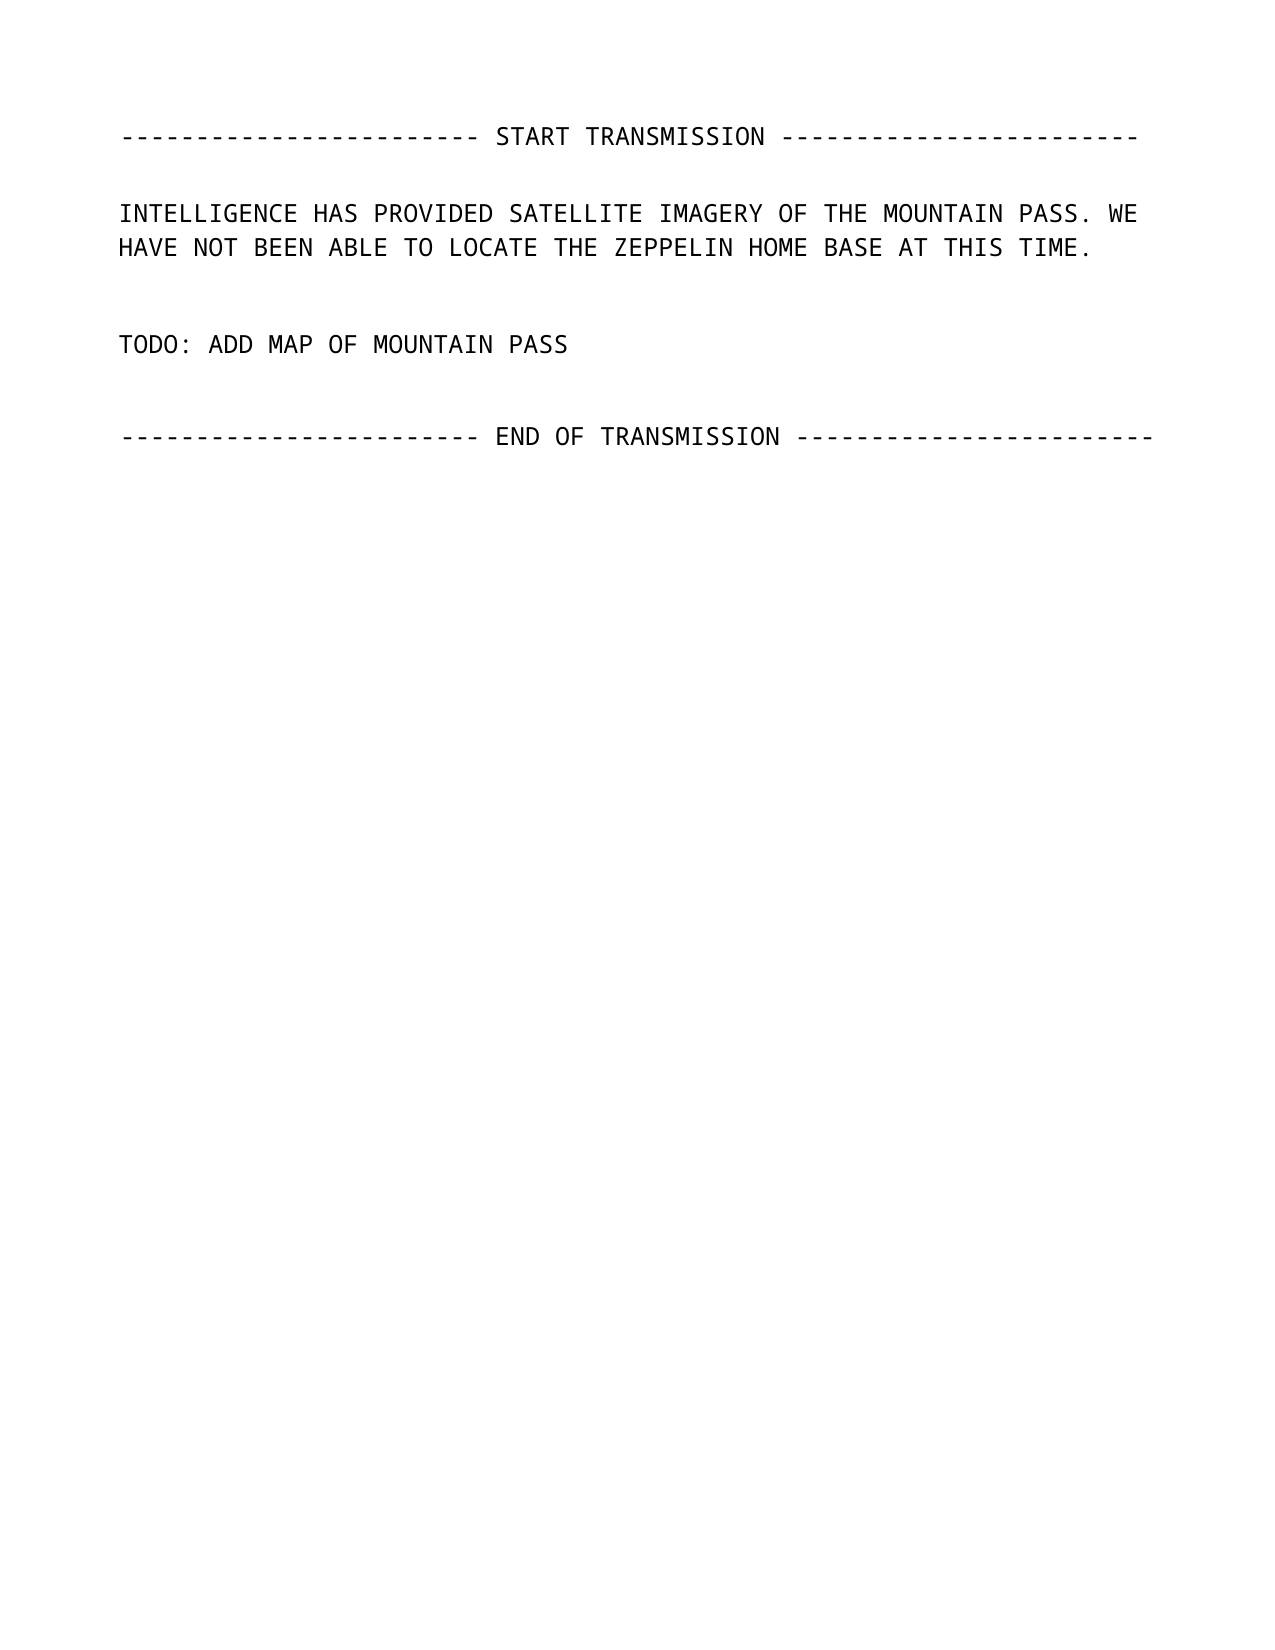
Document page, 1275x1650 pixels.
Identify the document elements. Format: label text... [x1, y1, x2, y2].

text TODO: ADD MAP OF MOUNTAIN PASS [118, 327, 1157, 361]
text ------------------------ START TRANSMISSION ------------------------ [118, 118, 1157, 152]
text ------------------------ END OF TRANSMISSION ------------------------ [118, 419, 1157, 453]
text INTELLIGENCE HAS PROVIDED SATELLITE IMAGERY OF THE MOUNTAIN PASS. WE HAVE NOT BEEN ABLE TO LOCATE THE ZEPPELIN HOME BASE AT THIS TIME. [118, 196, 1157, 264]
